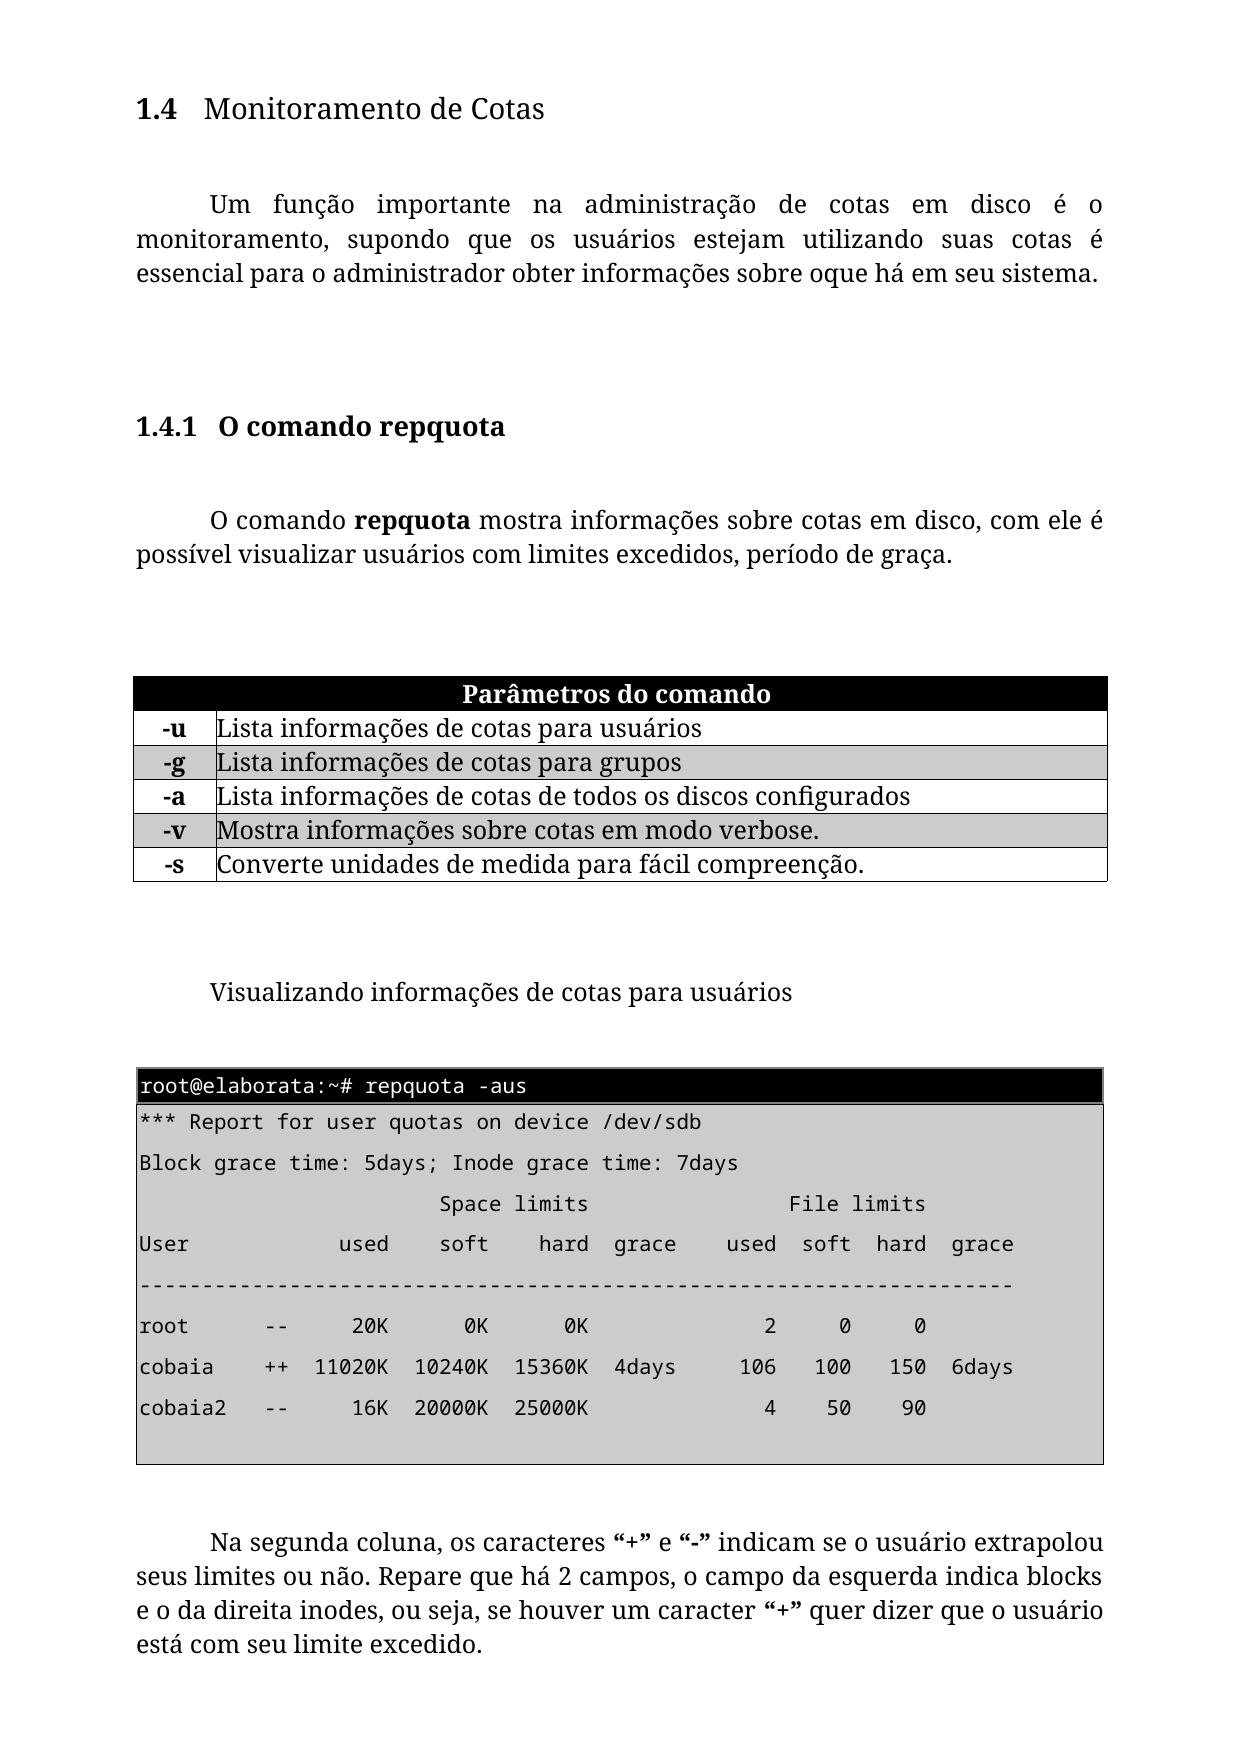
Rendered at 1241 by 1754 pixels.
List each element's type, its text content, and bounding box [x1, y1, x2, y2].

text cobaia2 -- 16K 20000K 25000K 4 50 90 [137, 1390, 1103, 1421]
table_cell Lista informações de cotas para grupos [217, 746, 1107, 779]
subtitle Monitoramento de Cotas [136, 89, 1104, 128]
text Um função importante na administração de cotas em disco é o monitoramento, supondo que os usuários estejam utilizando suas cotas é essencial para o administrador obter informações sobre oque há em seu sistema. [136, 187, 1104, 289]
table_cell Mostra informações sobre cotas em modo verbose. [217, 814, 1107, 847]
text Na segunda coluna, os caracteres “+” e “-” indicam se o usuário extrapolou seus limites ou não. Repare que há 2 campos, o campo da esquerda indica blocks e o da direita inodes, ou seja, se houver um caracter “+” quer dizer que o usuário está com seu limite excedido. [136, 1524, 1104, 1660]
table_cell -v [134, 814, 216, 847]
table_cell Lista informações de cotas de todos os discos configurados [217, 780, 1107, 813]
table_cell -a [134, 780, 216, 813]
table_cell Converte unidades de medida para fácil compreenção. [217, 848, 1107, 881]
text Block grace time: 5days; Inode grace time: 7days [137, 1145, 1103, 1176]
text User used soft hard grace used soft hard grace [137, 1226, 1103, 1258]
text O comando repquota mostra informações sobre cotas em disco, com ele é possível visualizar usuários com limites excedidos, período de graça. [136, 503, 1104, 571]
text ---------------------------------------------------------------------- [137, 1267, 1103, 1299]
text Space limits File limits [137, 1186, 1103, 1217]
table_cell Lista informações de cotas para usuários [217, 711, 1107, 744]
subtitle O comando repquota [136, 407, 1104, 444]
text root@elaborata:~# repquota -aus [138, 1069, 1102, 1102]
table_cell -s [134, 848, 216, 881]
table_cell -u [134, 711, 216, 744]
text Visualizando informações de cotas para usuários [136, 974, 1104, 1008]
text root -- 20K 0K 0K 2 0 0 [137, 1308, 1103, 1340]
text *** Report for user quotas on device /dev/sdb [137, 1105, 1103, 1136]
text cobaia ++ 11020K 10240K 15360K 4days 106 100 150 6days [137, 1349, 1103, 1381]
table_cell -g [134, 746, 216, 779]
